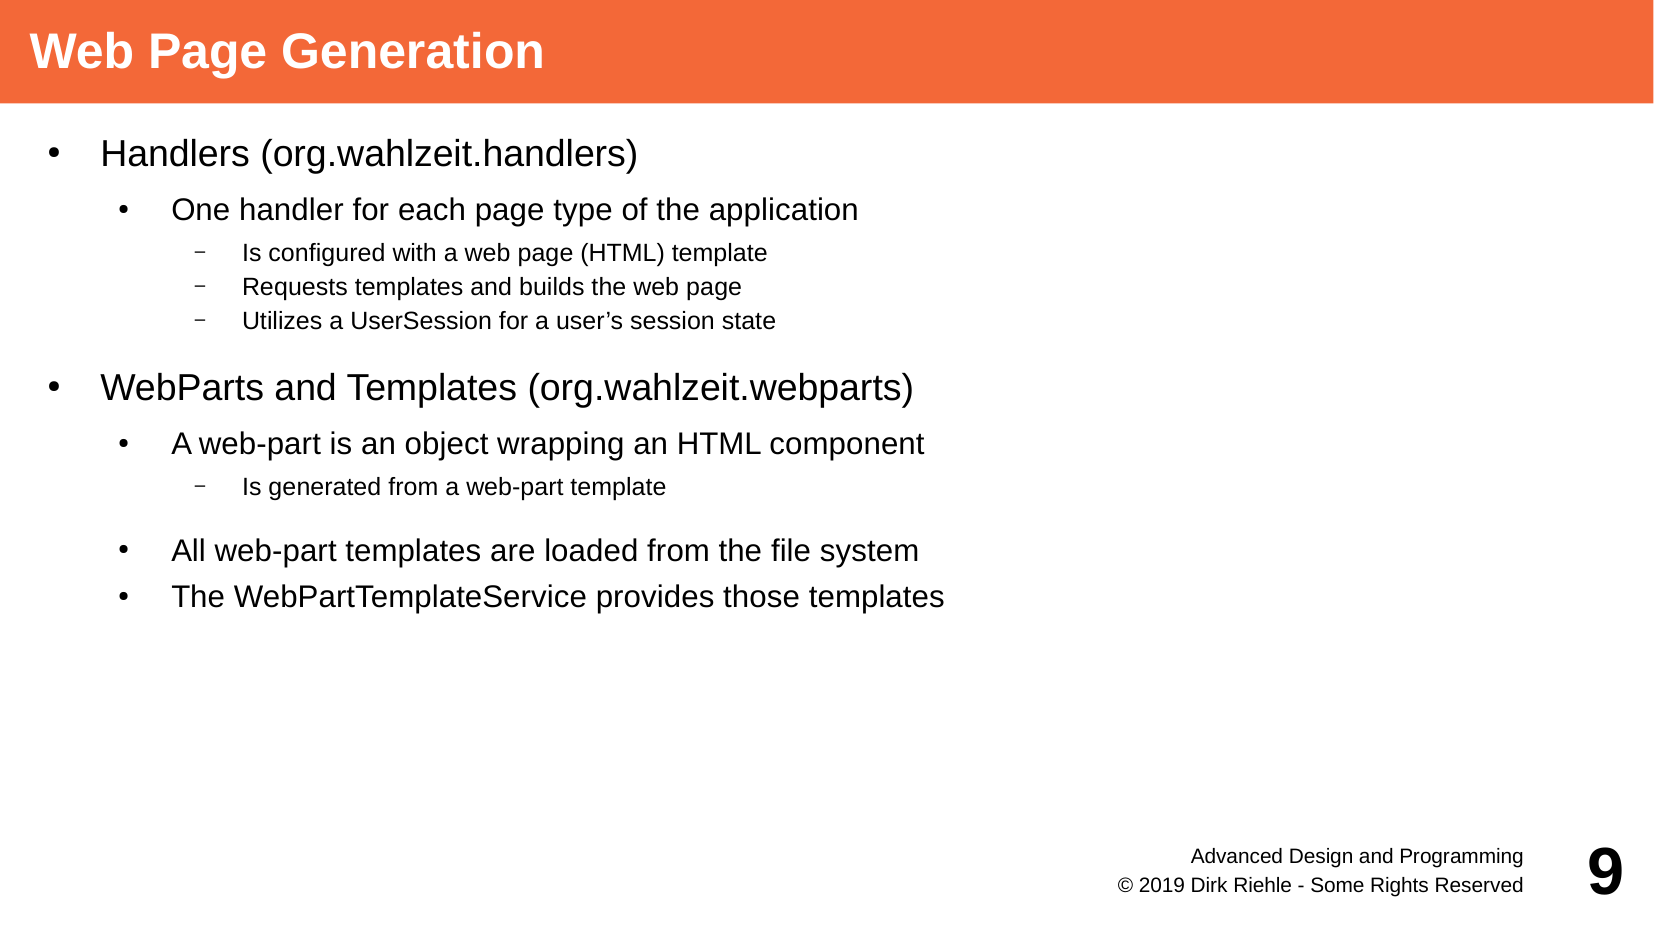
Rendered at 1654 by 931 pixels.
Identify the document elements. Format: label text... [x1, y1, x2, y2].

title Web Page Generation [0, 0, 1654, 104]
list Handlers (org.wahlzeit.handlers) One handler for each page type of the application Is configured with a web page (HTML) template Requests templates and builds the web page Utilizes a UserSession for a user’s session state WebParts and Templates (org.wahlzeit.webparts) A web-part is an object wrapping an HTML component Is generated from a web-part template All web-part templates are loaded from the file system The WebPartTemplateService provides those templates [29, 132, 1625, 813]
